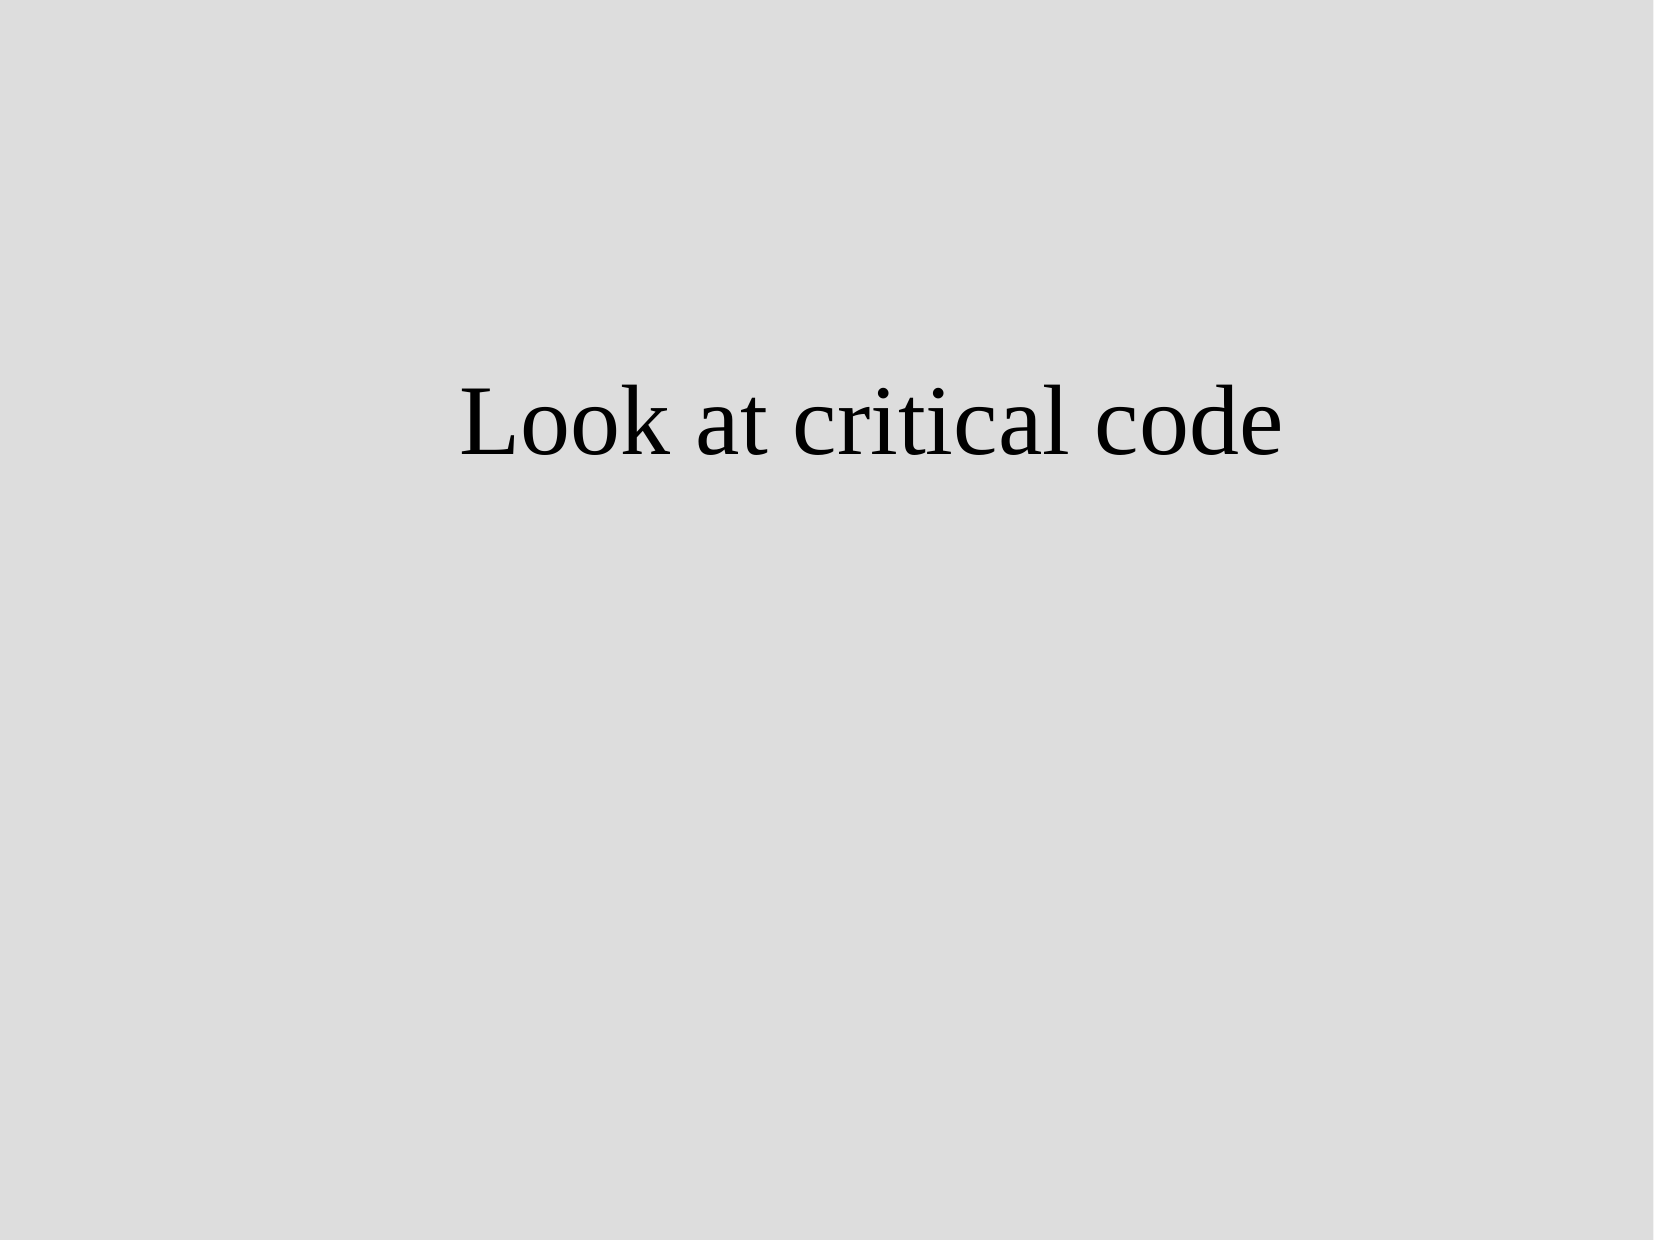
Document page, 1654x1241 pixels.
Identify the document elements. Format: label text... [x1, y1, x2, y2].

text_box Look at critical code [271, 357, 1473, 484]
subtitle [82, 49, 1571, 1010]
